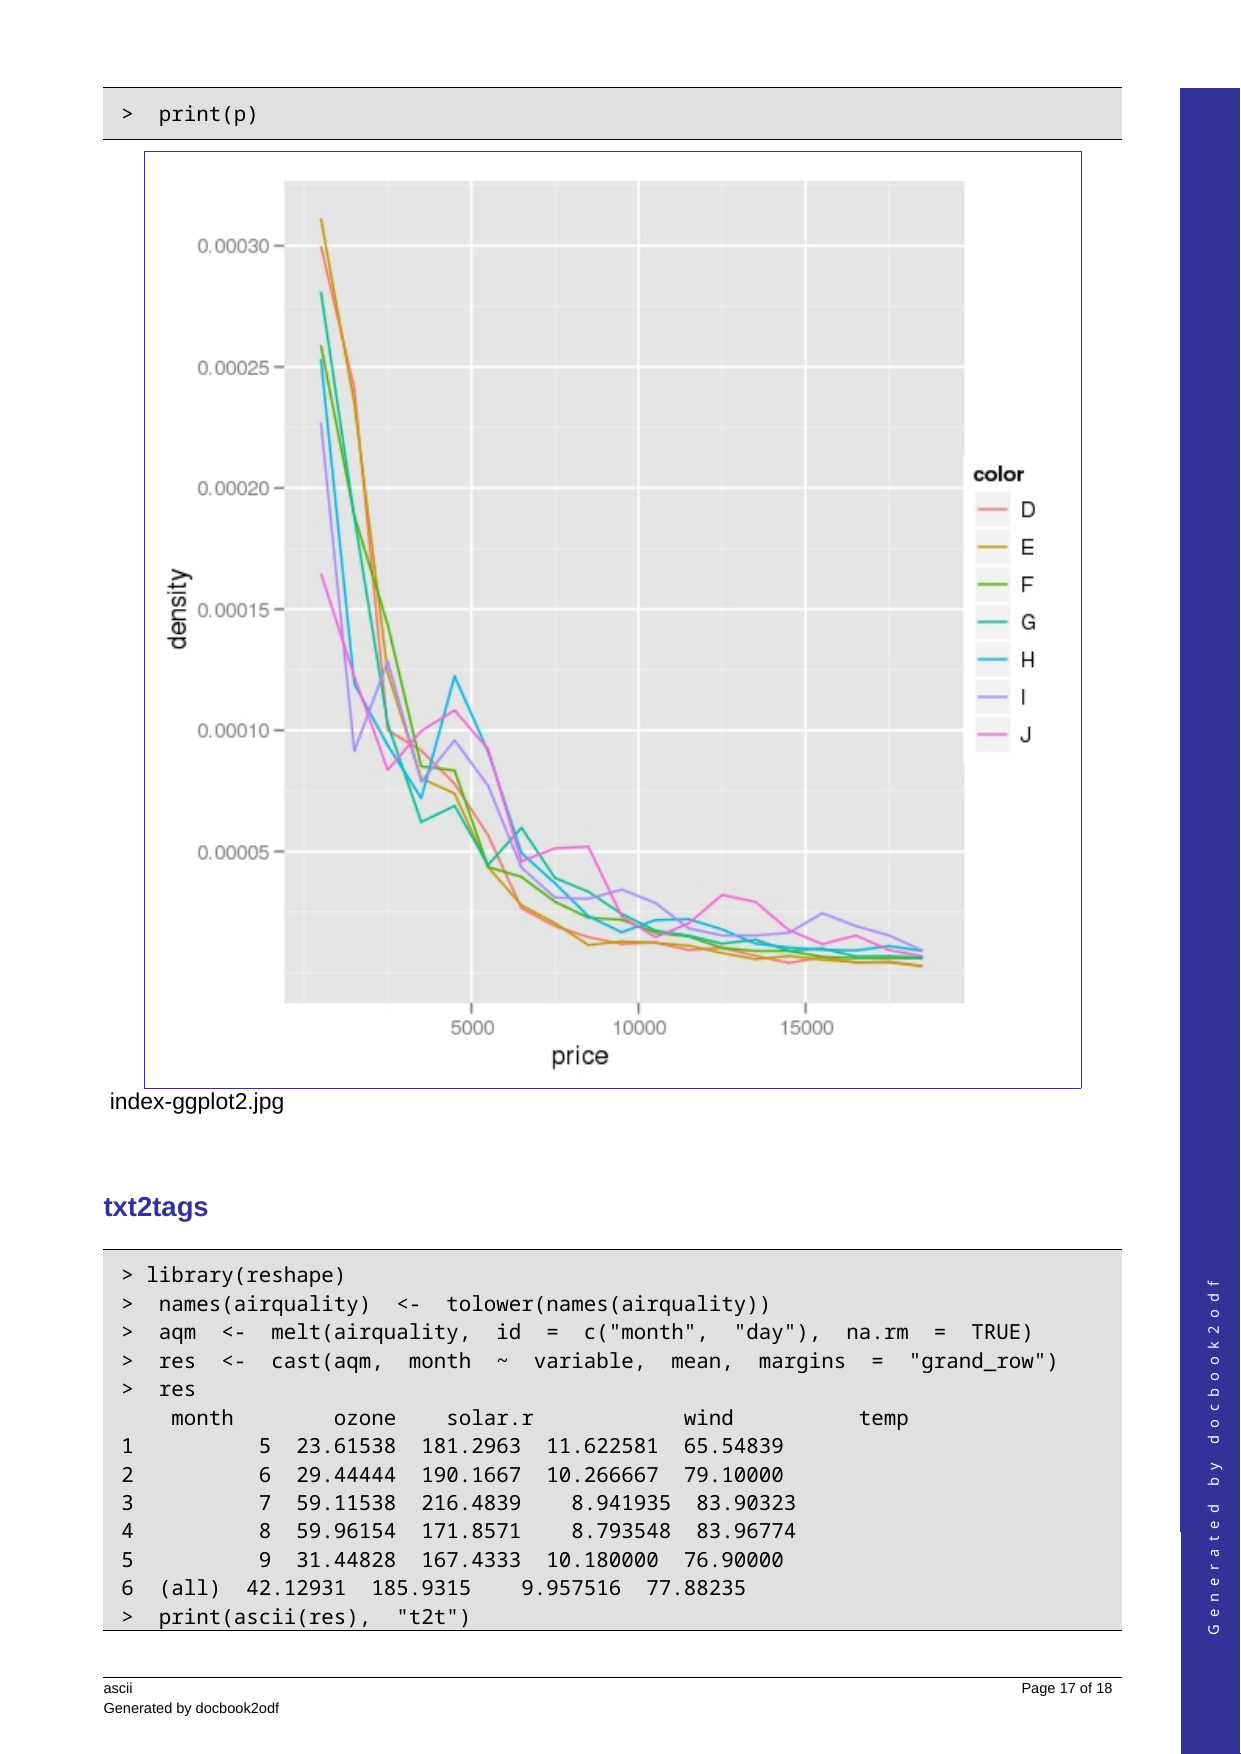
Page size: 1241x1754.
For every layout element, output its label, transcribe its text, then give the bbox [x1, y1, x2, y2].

text index-ggplot2.jpg [103, 140, 1122, 1114]
text 3 7 59.11538 216.4839 8.941935 83.90323 [103, 1488, 1122, 1517]
text 1 5 23.61538 181.2963 11.622581 65.54839 [103, 1431, 1122, 1460]
text > res [103, 1374, 1122, 1403]
text > names(airquality) <- tolower(names(airquality)) [103, 1289, 1122, 1317]
subtitle txt2tags [103, 1191, 1122, 1222]
text > print(p) [103, 88, 1122, 139]
text > res <- cast(aqm, month ~ variable, mean, margins = "grand_row") [103, 1346, 1122, 1374]
text month ozone solar.r wind temp [103, 1403, 1122, 1431]
text > aqm <- melt(airquality, id = c("month", "day"), na.rm = TRUE) [103, 1317, 1122, 1346]
text 4 8 59.96154 171.8571 8.793548 83.96774 [103, 1517, 1122, 1545]
text > library(reshape) [103, 1250, 1122, 1289]
picture [145, 152, 1081, 1088]
text 6 (all) 42.12931 185.9315 9.957516 77.88235 [103, 1573, 1122, 1602]
text 2 6 29.44444 190.1667 10.266667 79.10000 [103, 1460, 1122, 1488]
text > print(ascii(res), "t2t") [103, 1602, 1122, 1630]
text 5 9 31.44828 167.4333 10.180000 76.90000 [103, 1545, 1122, 1573]
